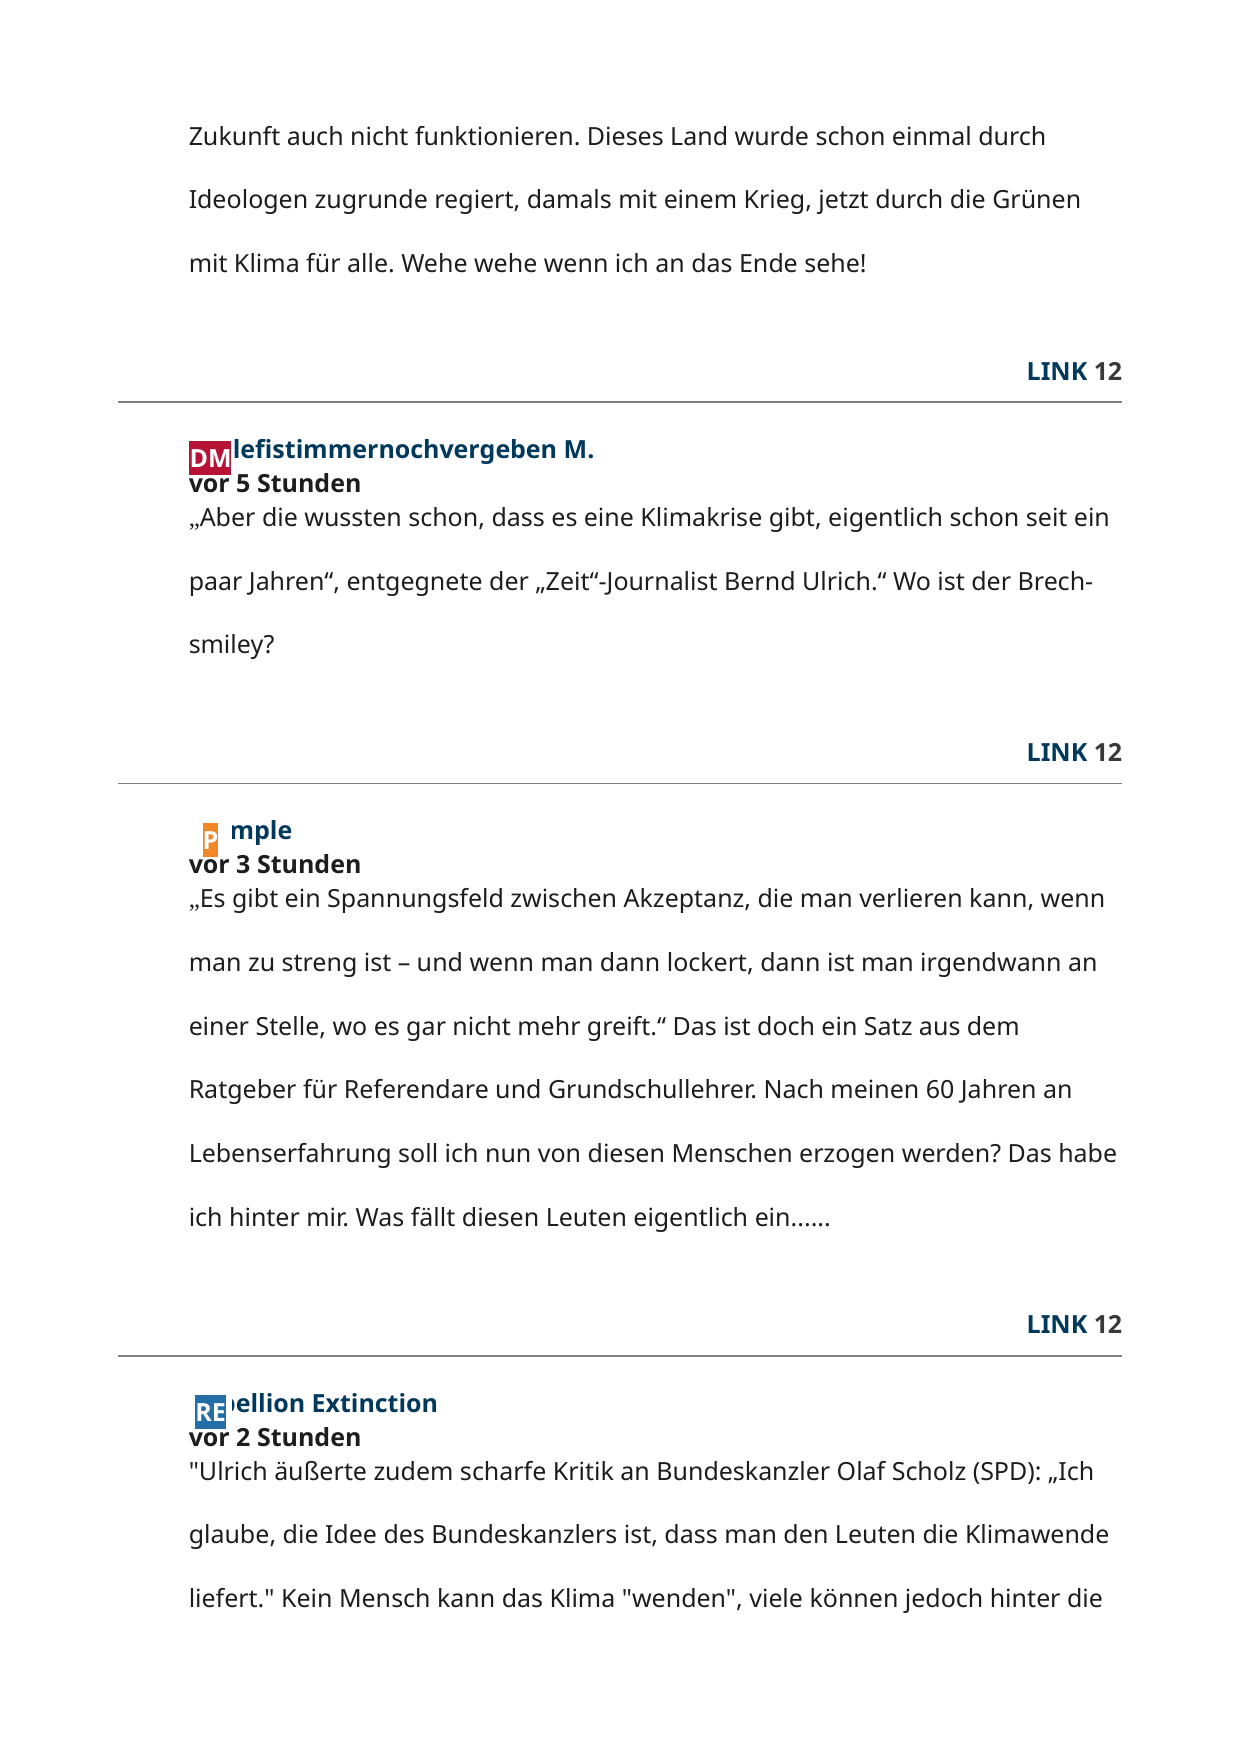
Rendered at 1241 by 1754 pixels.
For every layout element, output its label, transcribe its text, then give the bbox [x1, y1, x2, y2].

text Detlefistimmernochvergeben M. [232, 431, 1122, 466]
text P.Simple [232, 813, 1122, 847]
text „Aber die wussten schon, dass es eine Klimakrise gibt, eigentlich schon seit ein paar Jahren“, entgegnete der „Zeit“-Journalist Bernd Ulrich.“ Wo ist der Brech-smiley? [188, 499, 1122, 661]
text DM [188, 431, 232, 475]
text LINK 12 [188, 691, 1122, 769]
text LINK 12 [188, 309, 1122, 387]
text „Es gibt ein Spannungsfeld zwischen Akzeptanz, die man verlieren kann, wenn man zu streng ist – und wenn man dann lockert, dann ist man irgendwann an einer Stelle, wo es gar nicht mehr greift.“ Das ist doch ein Satz aus dem Ratgeber für Referendare und Grundschullehrer. Nach meinen 60 Jahren an Lebenserfahrung soll ich nun von diesen Menschen erzogen werden? Das habe ich hinter mir. Was fällt diesen Leuten eigentlich ein...... [188, 881, 1122, 1233]
text LINK 12 [188, 1263, 1122, 1341]
text vor 2 Stunden [188, 1419, 1122, 1453]
text "Ulrich äußerte zudem scharfe Kritik an Bundeskanzler Olaf Scholz (SPD): „Ich glaube, die Idee des Bundeskanzlers ist, dass man den Leuten die Klimawende liefert." Kein Mensch kann das Klima "wenden", viele können jedoch hinter die [188, 1453, 1122, 1615]
text Rebellion Extinction [232, 1385, 1122, 1419]
text RE [188, 1385, 232, 1429]
text vor 3 Stunden [188, 847, 1122, 881]
text P [188, 813, 232, 857]
text vor 5 Stunden [188, 466, 1122, 499]
text Zukunft auch nicht funktionieren. Dieses Land wurde schon einmal durch Ideologen zugrunde regiert, damals mit einem Krieg, jetzt durch die Grünen mit Klima für alle. Wehe wehe wenn ich an das Ende sehe! [188, 118, 1122, 279]
